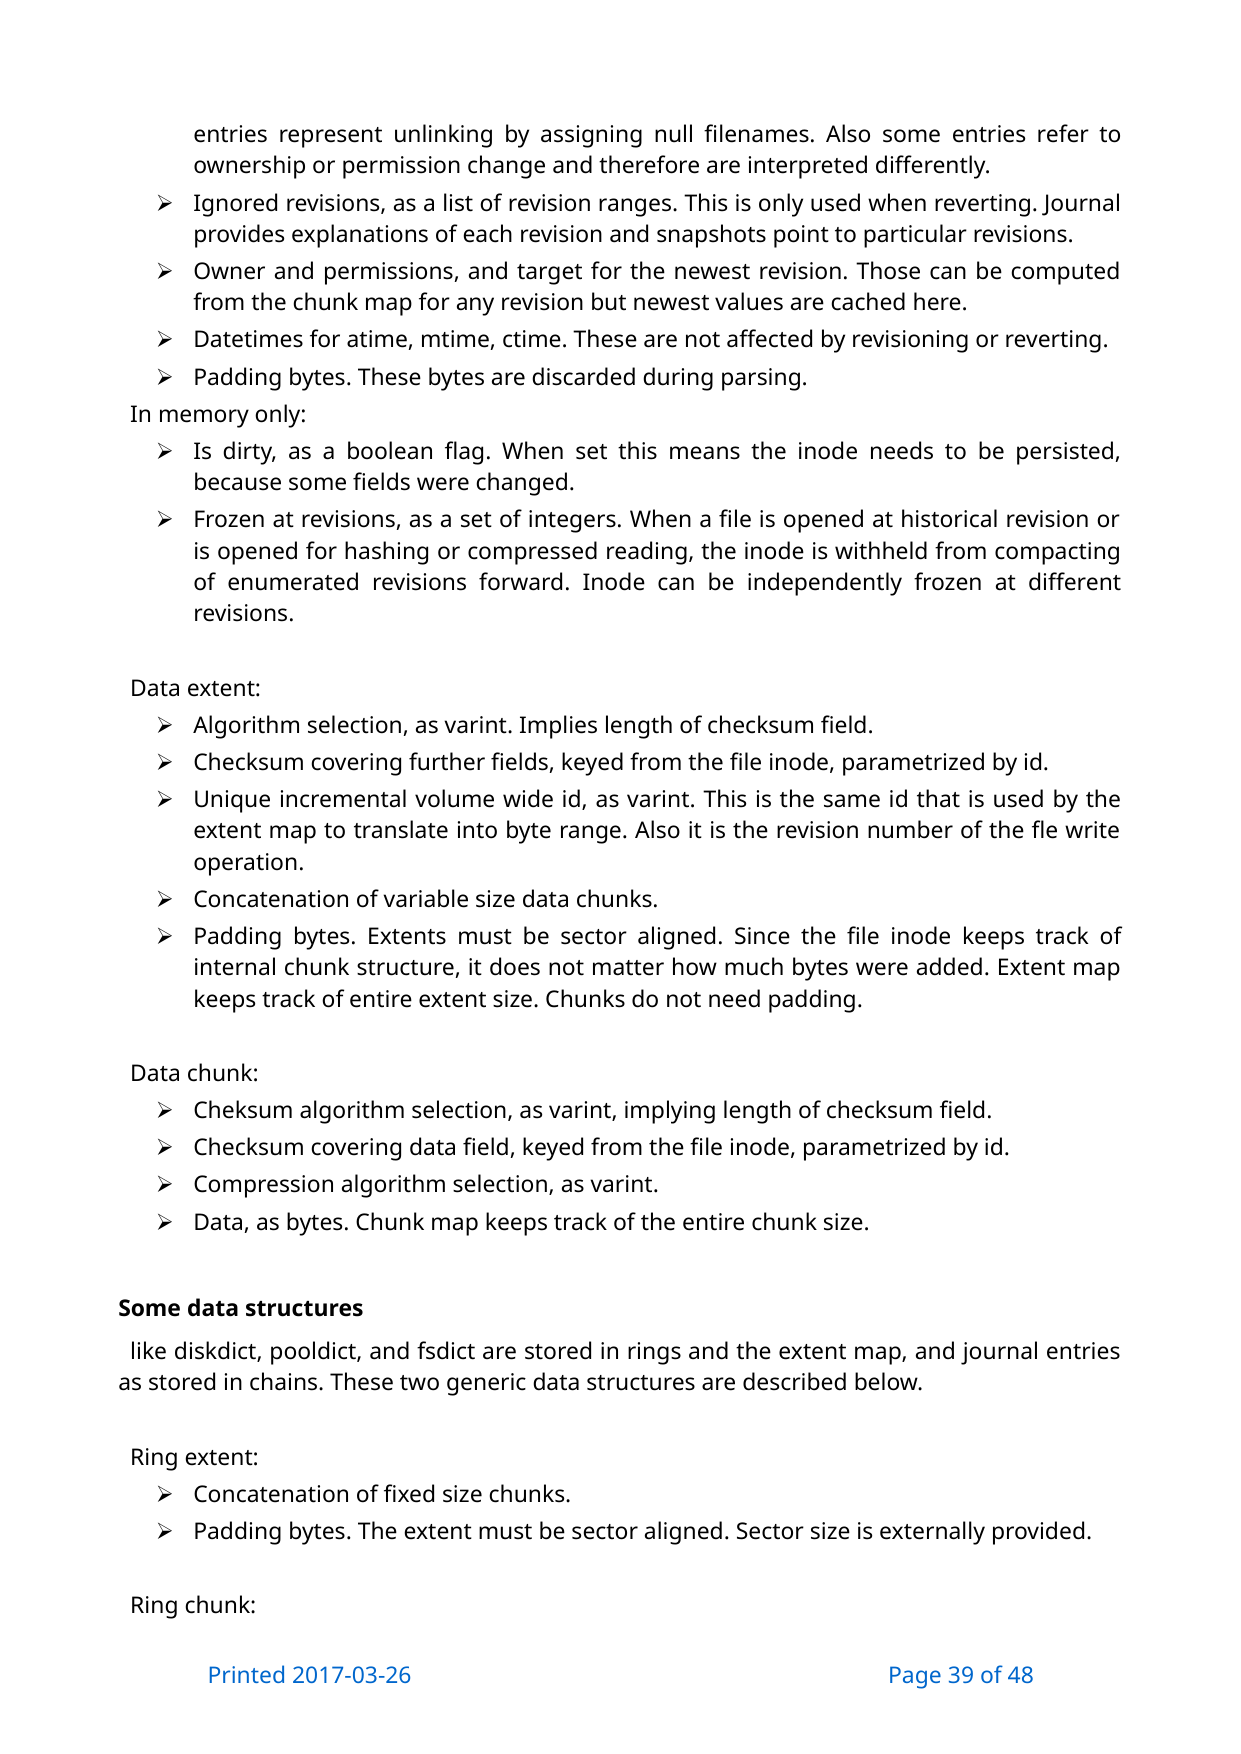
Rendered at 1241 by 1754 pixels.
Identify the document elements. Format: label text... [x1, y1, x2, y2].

text like diskdict, pooldict, and fsdict are stored in rings and the extent map, and journal entries as stored in chains. These two generic data structures are described below. [118, 1335, 1122, 1397]
list Unique incremental volume wide id, as varint. This is the same id that is used by the extent map to translate into byte range. Also it is the revision number of the fle write operation. [156, 783, 1122, 877]
text Data chunk: [118, 1057, 1122, 1088]
list Frozen at revisions, as a set of integers. When a file is opened at historical revision or is opened for hashing or compressed reading, the inode is withheld from compacting of enumerated revisions forward. Inode can be independently frozen at different revisions. [156, 503, 1122, 628]
list Compression algorithm selection, as varint. [156, 1168, 1122, 1200]
list Data, as bytes. Chunk map keeps track of the entire chunk size. [156, 1206, 1122, 1237]
list Algorithm selection, as varint. Implies length of checksum field. [156, 709, 1122, 740]
list Padding bytes. Extents must be sector aligned. Since the file inode keeps track of internal chunk structure, it does not matter how much bytes were added. Extent map keeps track of entire extent size. Chunks do not need padding. [156, 920, 1122, 1014]
list Checksum covering data field, keyed from the file inode, parametrized by id. [156, 1131, 1122, 1162]
text Data extent: [118, 672, 1122, 703]
list Datetimes for atime, mtime, ctime. These are not affected by revisioning or reverting. [156, 323, 1122, 355]
text Ring chunk: [118, 1589, 1122, 1620]
list Concatenation of fixed size chunks. [156, 1478, 1122, 1509]
list Owner and permissions, and target for the newest revision. Those can be computed from the chunk map for any revision but newest values are cached here. [156, 255, 1122, 317]
list Cheksum algorithm selection, as varint, implying length of checksum field. [156, 1094, 1122, 1125]
list Padding bytes. These bytes are discarded during parsing. [156, 361, 1122, 392]
list Is dirty, as a boolean flag. When set this means the inode needs to be persisted, because some fields were changed. [156, 435, 1122, 497]
subtitle Some data structures [118, 1292, 1122, 1323]
list Checksum covering further fields, keyed from the file inode, parametrized by id. [156, 746, 1122, 777]
list Padding bytes. The extent must be sector aligned. Sector size is externally provided. [156, 1515, 1122, 1546]
list Ignored revisions, as a list of revision ranges. This is only used when reverting. Journal provides explanations of each revision and snapshots point to particular revisions. [156, 187, 1122, 249]
text Ring extent: [118, 1440, 1122, 1472]
list entries represent unlinking by assigning null filenames. Also some entries refer to ownership or permission change and therefore are interpreted differently. [156, 118, 1122, 181]
list Concatenation of variable size data chunks. [156, 883, 1122, 914]
text In memory only: [118, 398, 1122, 429]
